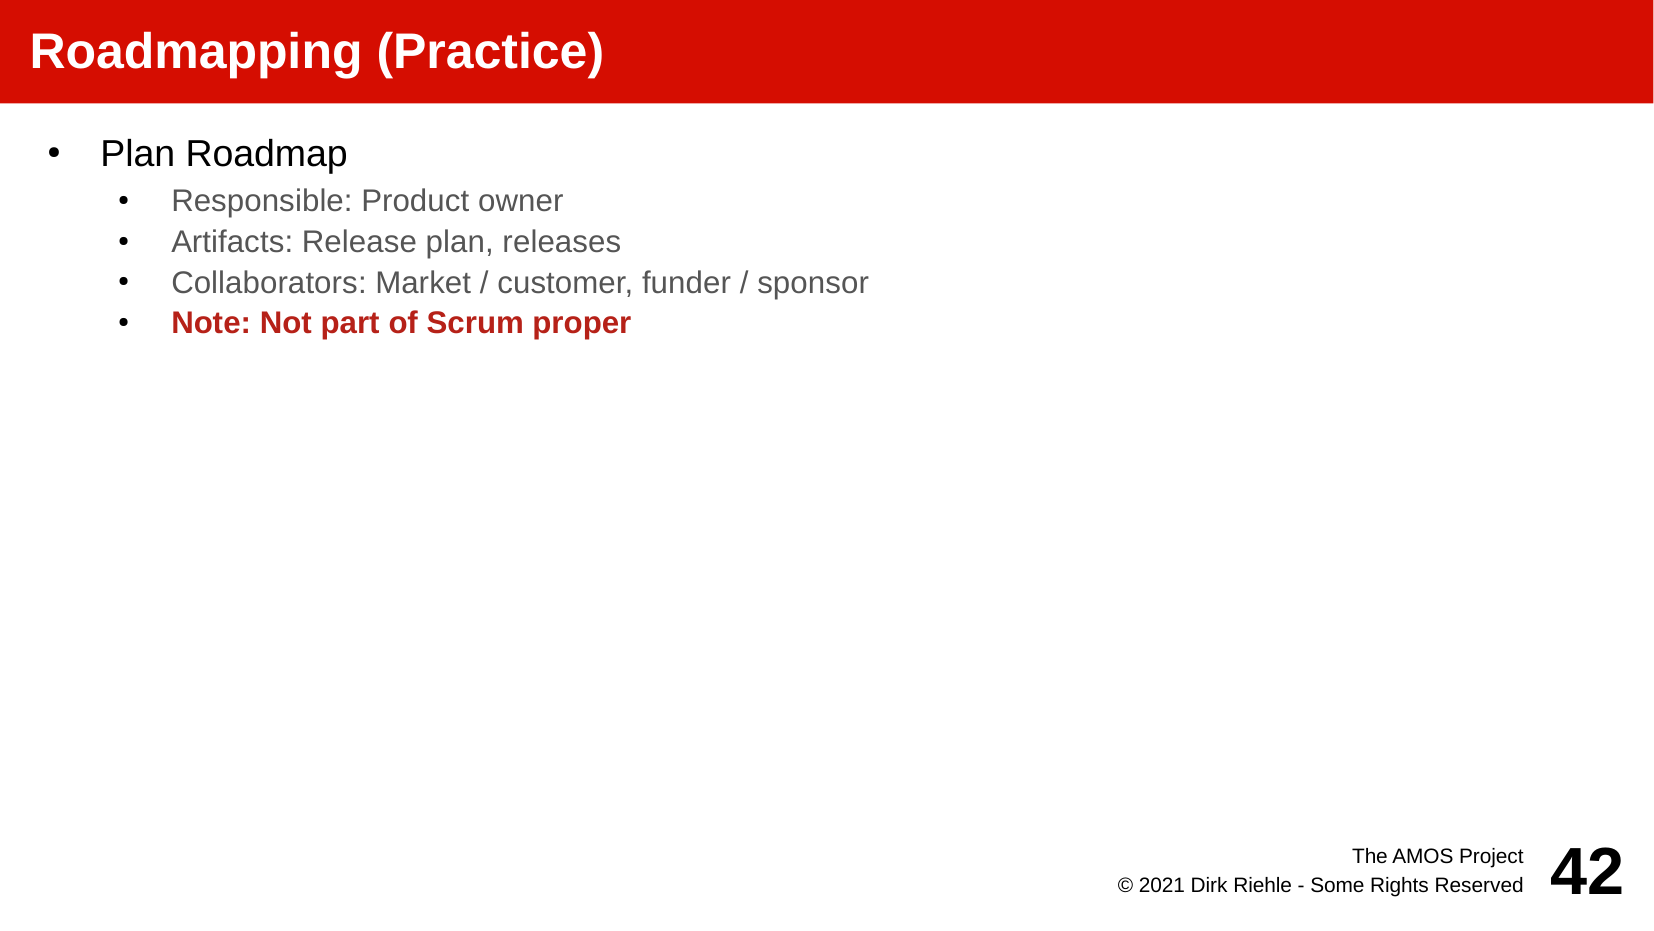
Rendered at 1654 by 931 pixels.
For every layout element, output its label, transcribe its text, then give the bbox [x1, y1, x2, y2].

list Plan Roadmap Responsible: Product owner Artifacts: Release plan, releases Collaborators: Market / customer, funder / sponsor Note: Not part of Scrum proper [29, 132, 1625, 813]
title Roadmapping (Practice) [0, 0, 1654, 104]
